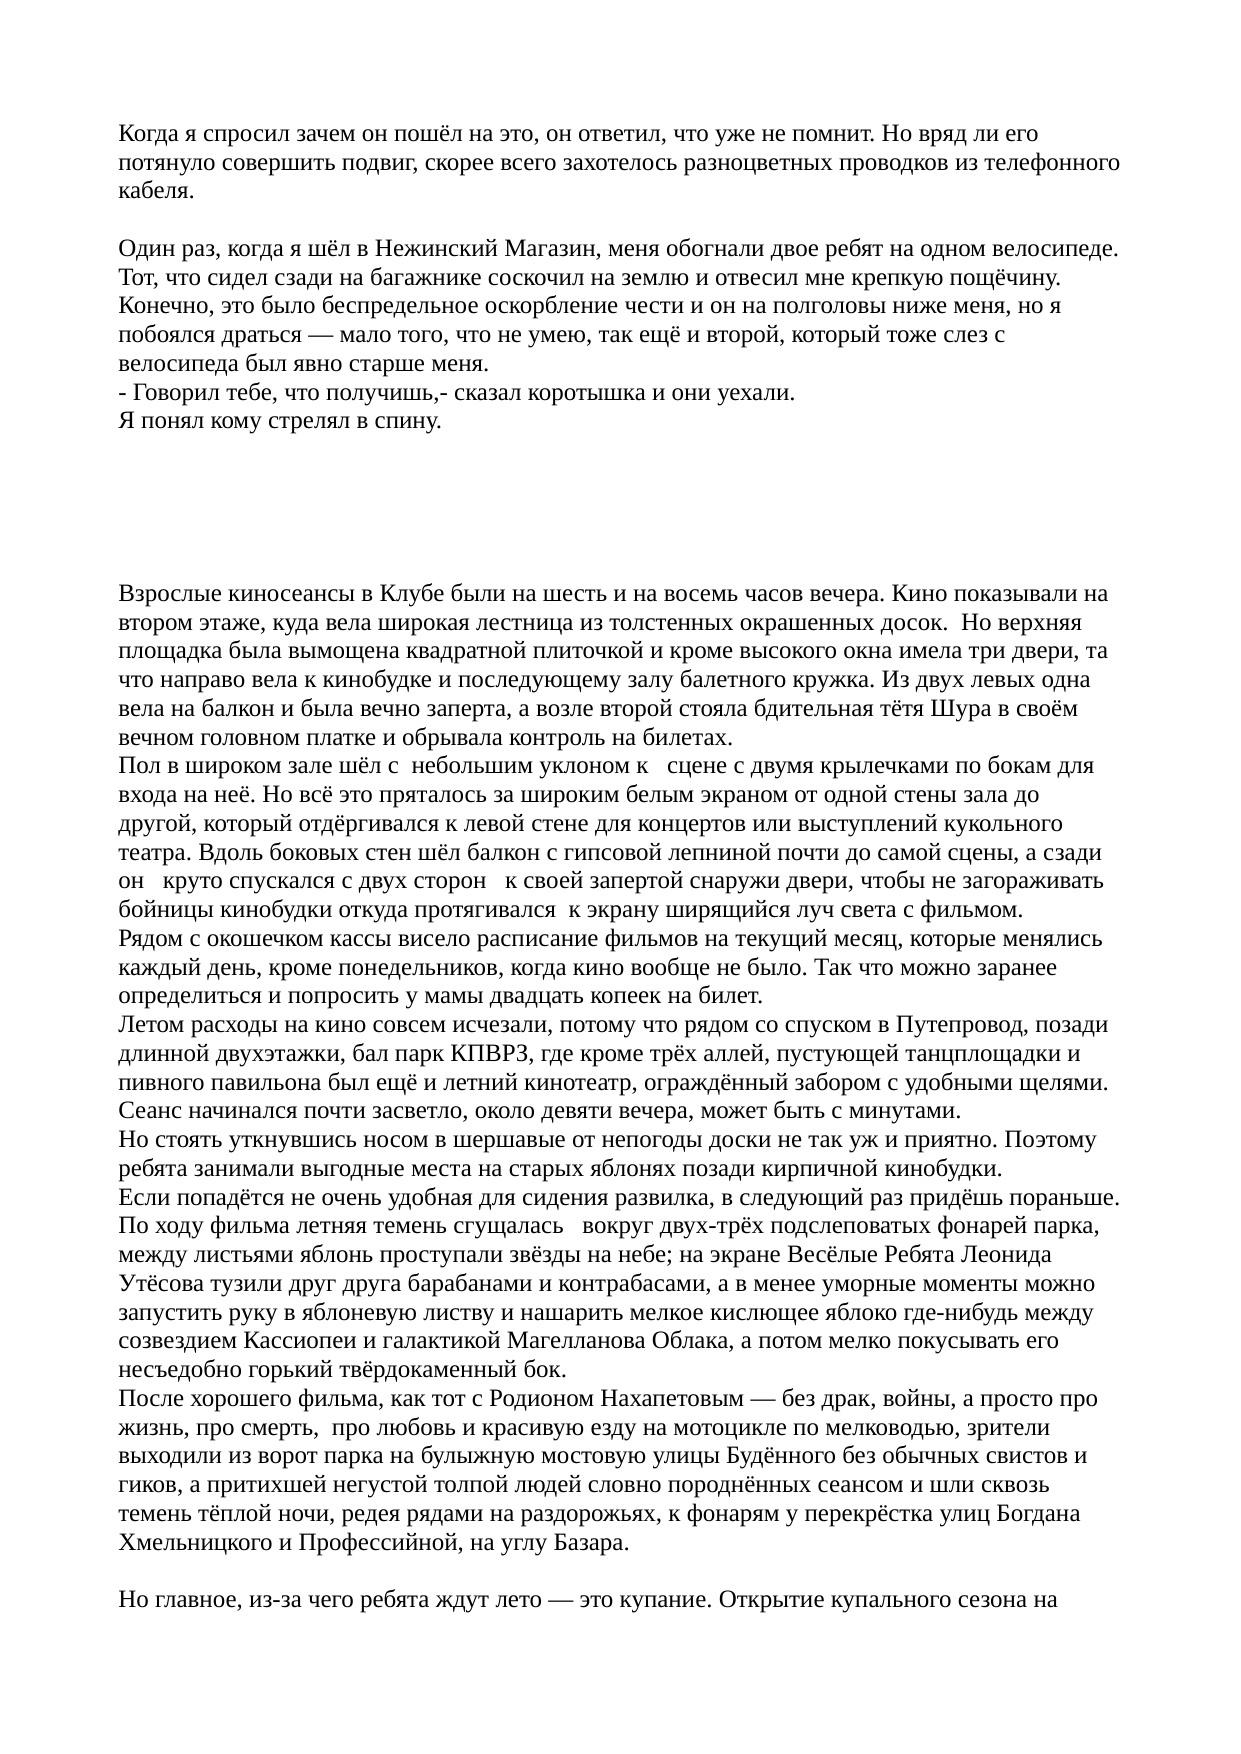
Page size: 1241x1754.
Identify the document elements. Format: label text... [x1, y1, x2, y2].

text Но главное, из-за чего ребята ждут лето — это купание. Открытие купального сезона на [118, 1584, 1122, 1613]
text Взрослые киносеансы в Клубе были на шесть и на восемь часов вечера. Кино показывали на втором этаже, куда вела широкая лестница из толстенных окрашенных досок. Но верхняя площадка была вымощена квадратной плиточкой и кроме высокого окна имела три двери, та что направо вела к кинобудке и последующему залу балетного кружка. Из двух левых одна вела на балкон и была вечно заперта, а возле второй стояла бдительная тётя Шура в своём вечном головном платке и обрывала контроль на билетах. [118, 578, 1122, 751]
text Пол в широком зале шёл с небольшим уклоном к сцене с двумя крылечками по бокам для входа на неё. Но всё это пряталось за широким белым экраном от одной стены зала до другой, который отдёргивался к левой стене для концертов или выступлений кукольного театра. Вдоль боковых стен шёл балкон с гипсовой лепниной почти до самой сцены, а сзади он круто спускался с двух сторон к своей запертой снаружи двери, чтобы не загораживать бойницы кинобудки откуда протягивался к экрану ширящийся луч света с фильмом. [118, 751, 1122, 923]
text Но стоять уткнувшись носом в шершавые от непогоды доски не так уж и приятно. Поэтому ребята занимали выгодные места на старых яблонях позади кирпичной кинобудки. [118, 1124, 1122, 1182]
text Я понял кому стрелял в спину. [118, 406, 1122, 434]
text Летом расходы на кино совсем исчезали, потому что рядом со спуском в Путепровод, позади длинной двухэтажки, бал парк КПВРЗ, где кроме трёх аллей, пустующей танцплощадки и пивного павильона был ещё и летний кинотеатр, ограждённый забором с удобными щелями. [118, 1009, 1122, 1096]
text После хорошего фильма, как тот с Родионом Нахапетовым — без драк, войны, а просто про жизнь, про смерть, про любовь и красивую езду на мотоцикле по мелководью, зрители выходили из ворот парка на булыжную мостовую улицы Будённого без обычных свистов и гиков, а притихшей негустой толпой людей словно породнённых сеансом и шли сквозь темень тёплой ночи, редея рядами на раздорожьях, к фонарям у перекрёстка улиц Богдана Хмельницкого и Профессийной, на углу Базара. [118, 1383, 1122, 1556]
text По ходу фильма летняя темень сгущалась вокруг двух-трёх подслеповатых фонарей парка, между листьями яблонь проступали звёзды на небе; на экране Весёлые Ребята Леонида Утёсова тузили друг друга барабанами и контрабасами, а в менее уморные моменты можно запустить руку в яблоневую листву и нашарить мелкое кислющее яблоко где-нибудь между созвездием Кассиопеи и галактикой Магелланова Облака, а потом мелко покусывать его несъедобно горький твёрдокаменный бок. [118, 1211, 1122, 1383]
text Конечно, это было беспредельное оскорбление чести и он на полголовы ниже меня, но я побоялся драться — мало того, что не умею, так ещё и второй, который тоже слез с велосипеда был явно старше меня. [118, 291, 1122, 377]
text - Говорил тебе, что получишь,- сказал коротышка и они уехали. [118, 377, 1122, 406]
text Один раз, когда я шёл в Нежинский Магазин, меня обогнали двое ребят на одном велосипеде. Тот, что сидел сзади на багажнике соскочил на землю и отвесил мне крепкую пощёчину. [118, 233, 1122, 291]
text Если попадётся не очень удобная для сидения развилка, в следующий раз придёшь пораньше. [118, 1182, 1122, 1211]
text Когда я спросил зачем он пошёл на это, он ответил, что уже не помнит. Но вряд ли его потянуло совершить подвиг, скорее всего захотелось разноцветных проводков из телефонного кабеля. [118, 118, 1122, 204]
text Сеанс начинался почти засветло, около девяти вечера, может быть с минутами. [118, 1096, 1122, 1124]
text Рядом с окошечком кассы висело расписание фильмов на текущий месяц, которые менялись каждый день, кроме понедельников, когда кино вообще не было. Так что можно заранее определиться и попросить у мамы двадцать копеек на билет. [118, 923, 1122, 1009]
